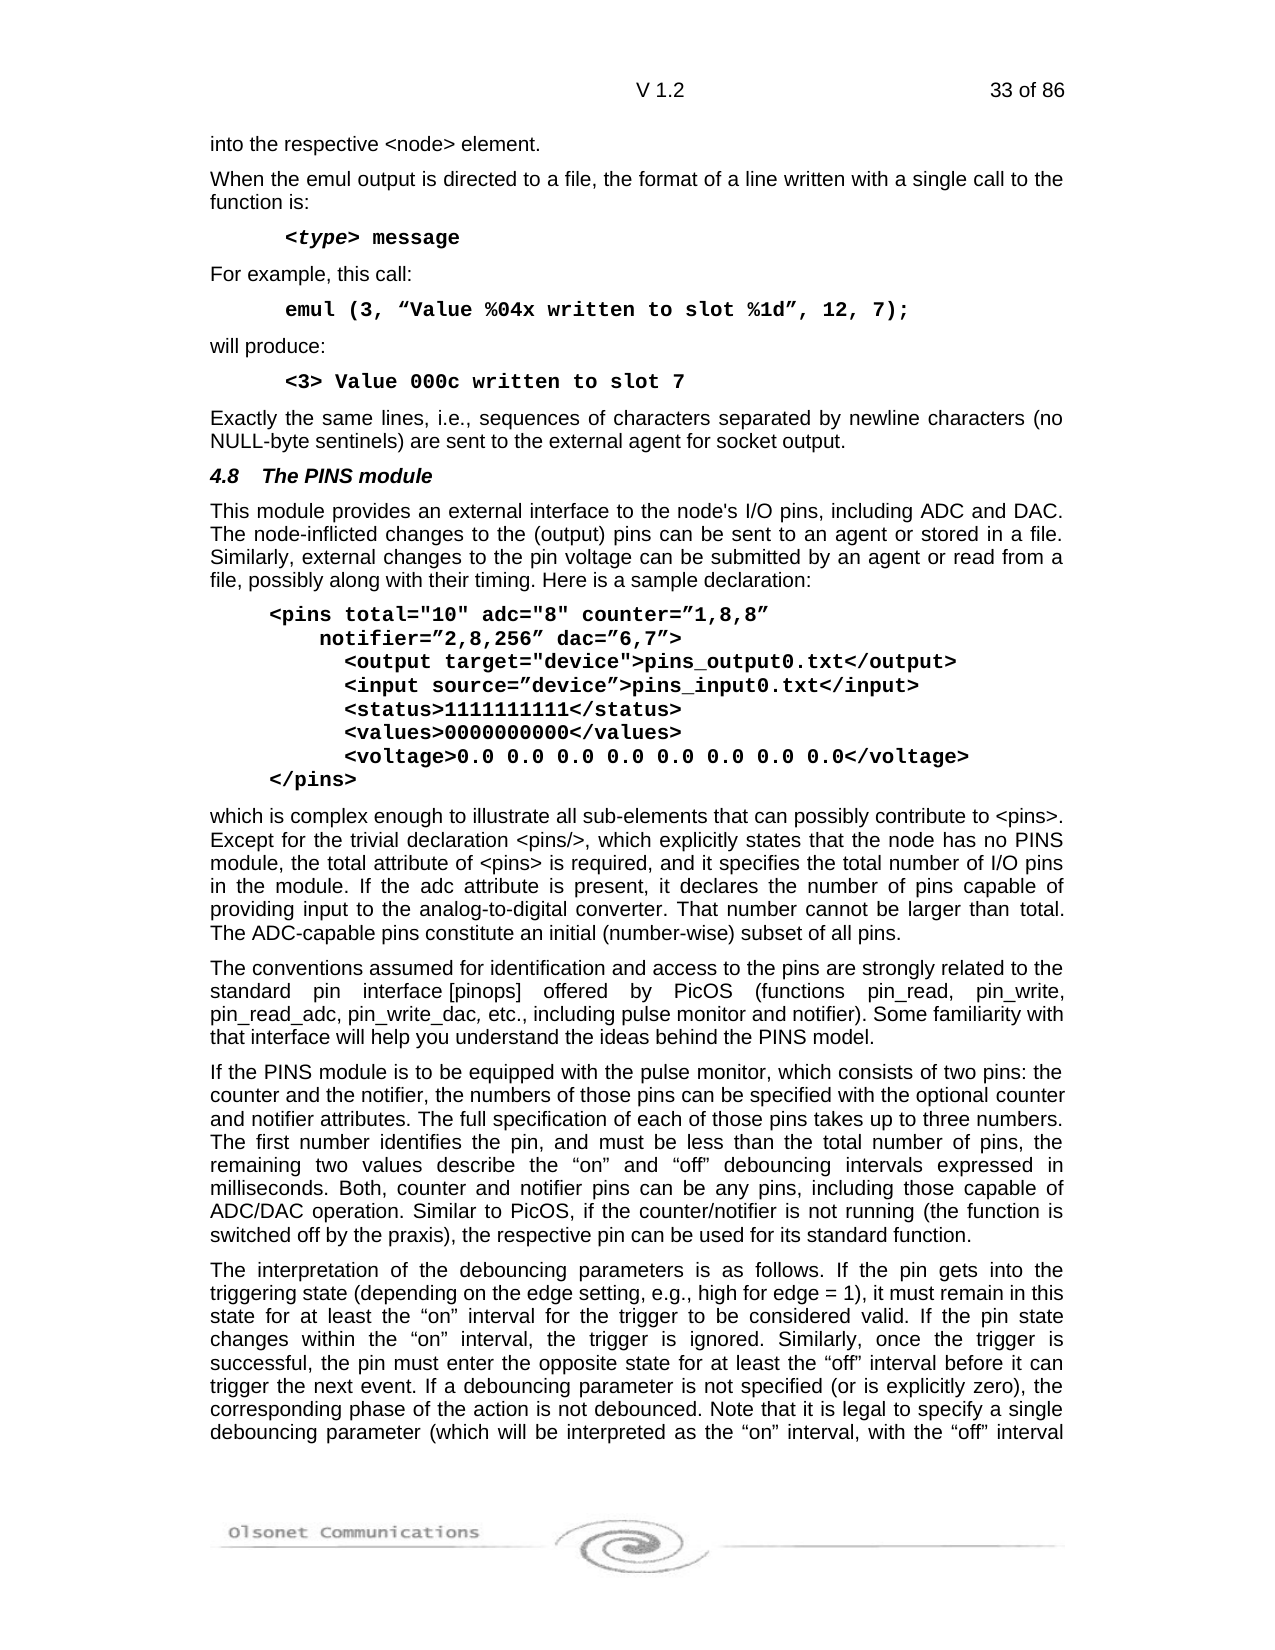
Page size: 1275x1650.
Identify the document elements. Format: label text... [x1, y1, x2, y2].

text will produce: [210, 334, 1065, 357]
text For example, this call: [210, 262, 1065, 286]
subtitle The PINS module [210, 464, 1065, 487]
text <pins total="10" adc="8" counter=”1,8,8” [269, 604, 1065, 628]
text into the respective <node> element. [210, 132, 1065, 155]
text <3> Value 000c written to slot 7 [210, 369, 1065, 394]
picture [210, 1504, 1065, 1596]
text Exactly the same lines, i.e., sequences of characters separated by newline characters (no NULL-byte sentinels) are sent to the external agent for socket output. [210, 406, 1065, 452]
text <status>1111111111</status> [269, 698, 1065, 722]
text which is complex enough to illustrate all sub-elements that can possibly contribute to <pins>. Except for the trivial declaration <pins/>, which explicitly states that the node has no PINS module, the total attribute of <pins> is required, and it specifies the total number of I/O pins in the module. If the adc attribute is present, it declares the number of pins capable of providing input to the analog-to-digital converter. That number cannot be larger than total. The ADC-capable pins constitute an initial (number-wise) subset of all pins. [210, 805, 1065, 944]
text emul (3, “Value %04x written to slot %1d”, 12, 7); [210, 297, 1065, 322]
text </pins> [269, 769, 1065, 793]
text <input source=”device”>pins_input0.txt</input> [269, 675, 1065, 698]
text <voltage>0.0 0.0 0.0 0.0 0.0 0.0 0.0 0.0</voltage> [269, 746, 1065, 769]
text This module provides an external interface to the node's I/O pins, including ADC and DAC. The node-inflicted changes to the (output) pins can be sent to an agent or stored in a file. Similarly, external changes to the pin voltage can be submitted by an agent or read from a file, possibly along with their timing. Here is a sample declaration: [210, 499, 1065, 592]
text <values>0000000000</values> [269, 722, 1065, 746]
text The interpretation of the debouncing parameters is as follows. If the pin gets into the triggering state (depending on the edge setting, e.g., high for edge = 1), it must remain in this state for at least the “on” interval for the trigger to be considered valid. If the pin state changes within the “on” interval, the trigger is ignored. Similarly, once the trigger is successful, the pin must enter the opposite state for at least the “off” interval before it can trigger the next event. If a debouncing parameter is not specified (or is explicitly zero), the corresponding phase of the action is not debounced. Note that it is legal to specify a single debouncing parameter (which will be interpreted as the “on” interval, with the “off” interval [210, 1258, 1065, 1444]
text If the PINS module is to be equipped with the pulse monitor, which consists of two pins: the counter and the notifier, the numbers of those pins can be specified with the optional counter and notifier attributes. The full specification of each of those pins takes up to three numbers. The first number identifies the pin, and must be less than the total number of pins, the remaining two values describe the “on” and “off” debouncing intervals expressed in milliseconds. Both, counter and notifier pins can be any pins, including those capable of ADC/DAC operation. Similar to PicOS, if the counter/notifier is not running (the function is switched off by the praxis), the respective pin can be used for its standard function. [210, 1061, 1065, 1247]
text <type> message [210, 225, 1065, 251]
text The conventions assumed for identification and access to the pins are strongly related to the standard pin interface [pinops] offered by PicOS (functions pin_read, pin_write, pin_read_adc, pin_write_dac, etc., including pulse monitor and notifier). Some familiarity with that interface will help you understand the ideas behind the PINS model. [210, 956, 1065, 1049]
text When the emul output is directed to a file, the format of a line written with a single call to the function is: [210, 167, 1065, 214]
text <output target="device">pins_output0.txt</output> [269, 651, 1065, 675]
text notifier=”2,8,256” dac=”6,7”> [269, 628, 1065, 651]
